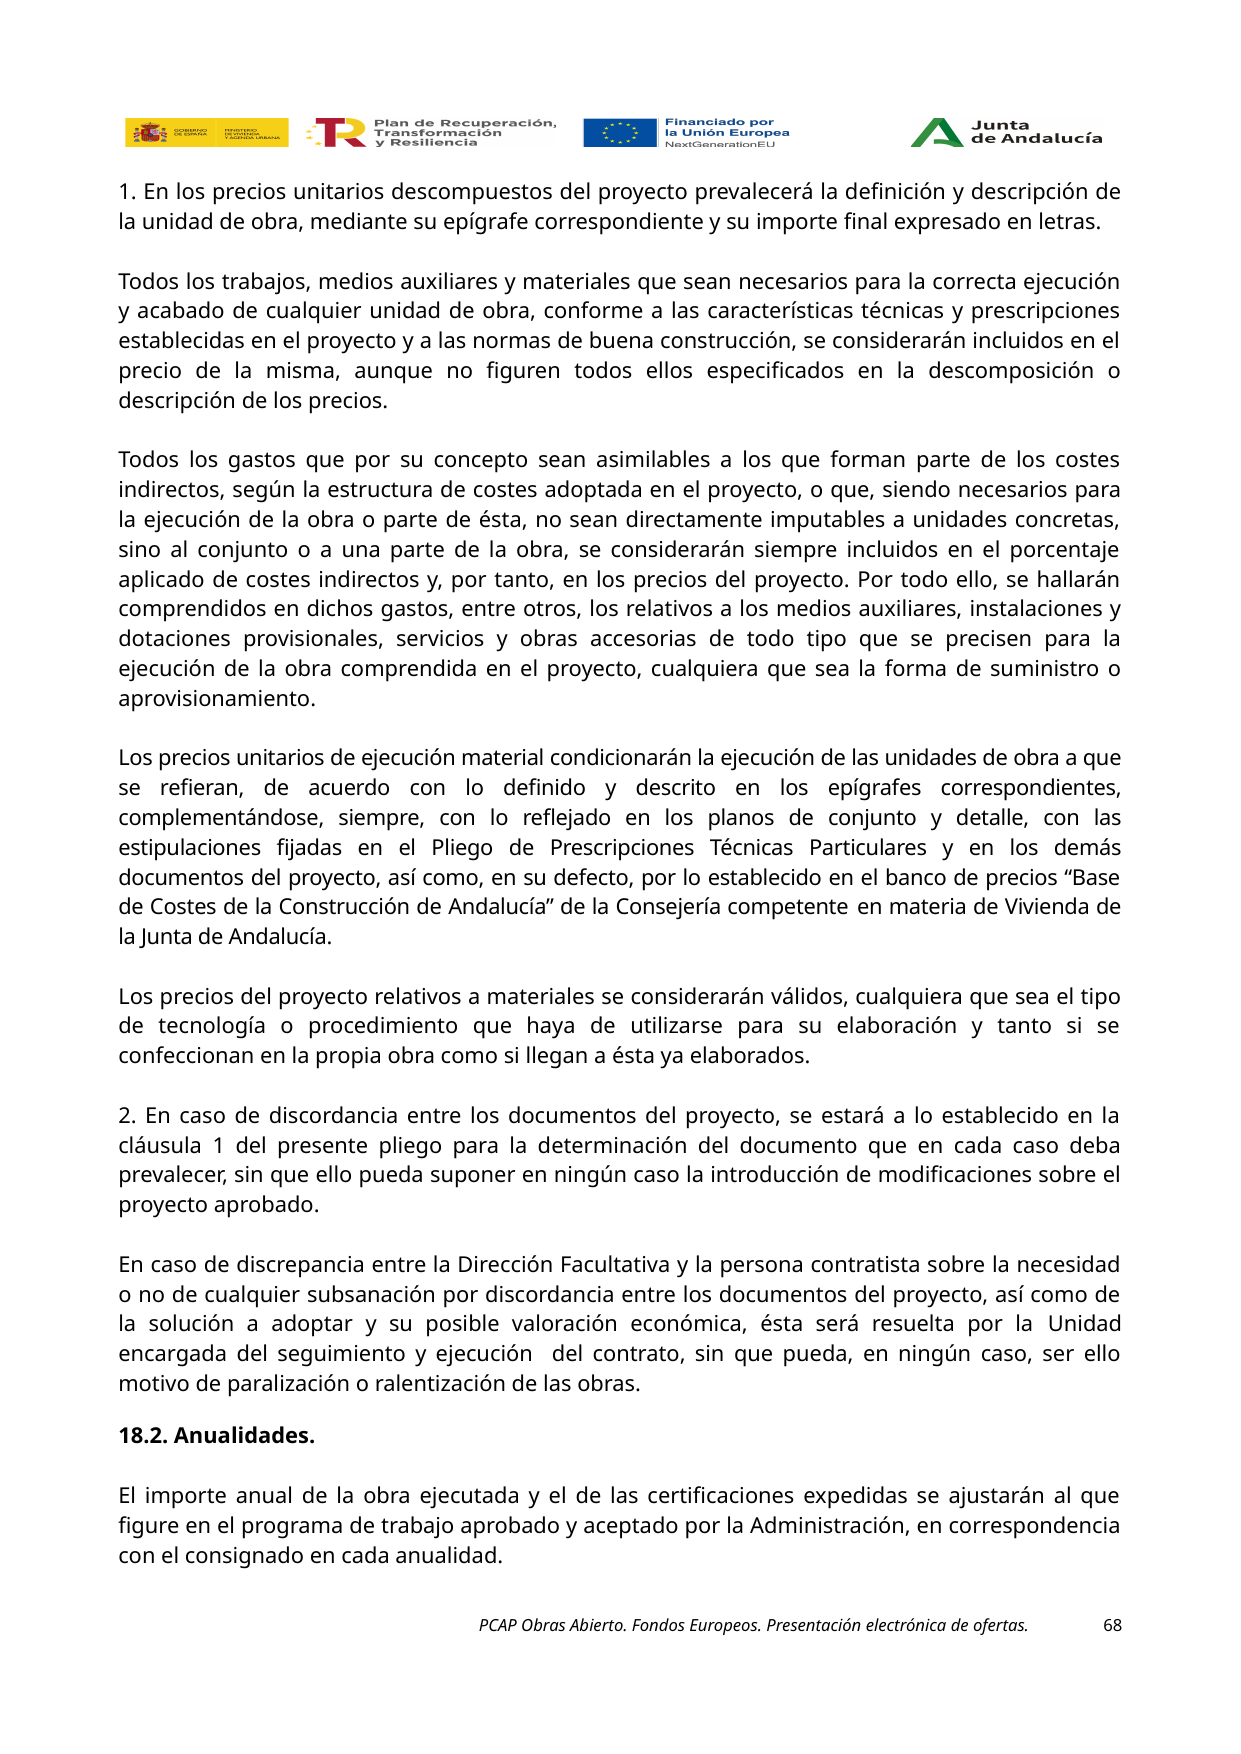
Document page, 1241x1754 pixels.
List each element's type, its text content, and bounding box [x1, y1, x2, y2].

picture [582, 118, 793, 147]
text El importe anual de la obra ejecutada y el de las certificaciones expedidas se ajustarán al que figure en el programa de trabajo aprobado y aceptado por la Administración, en correspondencia con el consignado en cada anualidad. [118, 1480, 1122, 1569]
text 1. En los precios unitarios descompuestos del proyecto prevalecerá la definición y descripción de la unidad de obra, mediante su epígrafe correspondiente y su importe final expresado en letras. [118, 176, 1122, 236]
text Los precios unitarios de ejecución material condicionarán la ejecución de las unidades de obra a que se refieran, de acuerdo con lo definido y descrito en los epígrafes correspondientes, complementándose, siempre, con lo reflejado en los planos de conjunto y detalle, con las estipulaciones fijadas en el Pliego de Prescripciones Técnicas Particulares y en los demás documentos del proyecto, así como, en su defecto, por lo establecido en el banco de precios “Base de Costes de la Construcción de Andalucía” de la Consejería competente en materia de Vivienda de la Junta de Andalucía. [118, 742, 1122, 951]
text En caso de discrepancia entre la Dirección Facultativa y la persona contratista sobre la necesidad o no de cualquier subsanación por discordancia entre los documentos del proyecto, así como de la solución a adoptar y su posible valoración económica, ésta será resuelta por la Unidad encargada del seguimiento y ejecución del contrato, sin que pueda, en ningún caso, ser ello motivo de paralización o ralentización de las obras. [118, 1249, 1122, 1398]
text Todos los trabajos, medios auxiliares y materiales que sean necesarios para la correcta ejecución y acabado de cualquier unidad de obra, conforme a las características técnicas y prescripciones establecidas en el proyecto y a las normas de buena construcción, se considerarán incluidos en el precio de la misma, aunque no figuren todos ellos especificados en la descomposición o descripción de los precios. [118, 266, 1122, 415]
picture [125, 118, 289, 147]
text Los precios del proyecto relativos a materiales se considerarán válidos, cualquiera que sea el tipo de tecnología o procedimiento que haya de utilizarse para su elaboración y tanto si se confeccionan en la propia obra como si llegan a ésta ya elaborados. [118, 981, 1122, 1070]
text 2. En caso de discordancia entre los documentos del proyecto, se estará a lo establecido en la cláusula 1 del presente pliego para la determinación del documento que en cada caso deba prevalecer, sin que ello pueda suponer en ningún caso la introducción de modificaciones sobre el proyecto aprobado. [118, 1100, 1122, 1219]
picture [305, 118, 557, 147]
picture [910, 118, 1104, 147]
text Todos los gastos que por su concepto sean asimilables a los que forman parte de los costes indirectos, según la estructura de costes adoptada en el proyecto, o que, siendo necesarios para la ejecución de la obra o parte de ésta, no sean directamente imputables a unidades concretas, sino al conjunto o a una parte de la obra, se considerarán siempre incluidos en el porcentaje aplicado de costes indirectos y, por tanto, en los precios del proyecto. Por todo ello, se hallarán comprendidos en dichos gastos, entre otros, los relativos a los medios auxiliares, instalaciones y dotaciones provisionales, servicios y obras accesorias de todo tipo que se precisen para la ejecución de la obra comprendida en el proyecto, cualquiera que sea la forma de suministro o aprovisionamiento. [118, 444, 1122, 713]
subtitle 18.2. Anualidades. [118, 1421, 1122, 1450]
